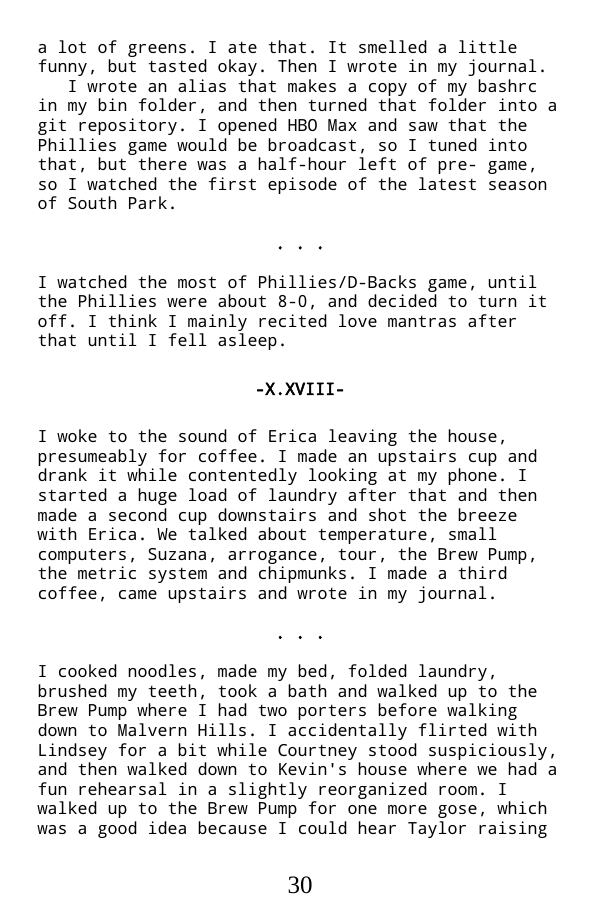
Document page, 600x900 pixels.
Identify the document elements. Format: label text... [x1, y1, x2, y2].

text . . . [37, 623, 562, 642]
text . . . [37, 233, 562, 253]
text I woke to the sound of Erica leaving the house, presumeably for coffee. I made an upstairs cup and drank it while contentedly looking at my phone. I started a huge load of laundry after that and then made a second cup downstairs and shot the breeze with Erica. We talked about temperature, small computers, Suzana, arrogance, tour, the Brew Pump, the metric system and chipmunks. I made a third coffee, came upstairs and wrote in my journal. [37, 427, 562, 603]
text I watched the most of Phillies/D-Backs game, until the Phillies were about 8-0, and decided to turn it off. I think I mainly recited love mantras after that until I fell asleep. [37, 272, 562, 351]
text I wrote an alias that makes a copy of my bashrc in my bin folder, and then turned that folder into a git repository. I opened HBO Max and saw that the Phillies game would be broadcast, so I tuned into that, but there was a half-hour left of pre- game, so I watched the first episode of the latest season of South Park. [37, 77, 562, 214]
text a lot of greens. I ate that. It smelled a little funny, but tasted okay. Then I wrote in my journal. [37, 37, 562, 77]
text -X.XVIII- [37, 379, 562, 399]
text I cooked noodles, made my bed, folded laundry, brushed my teeth, took a bath and walked up to the Brew Pump where I had two porters before walking down to Malvern Hills. I accidentally flirted with Lindsey for a bit while Courtney stood suspiciously, and then walked down to Kevin's house where we had a fun rehearsal in a slightly reorganized room. I walked up to the Brew Pump for one more gose, which was a good idea because I could hear Taylor raising [37, 662, 562, 838]
